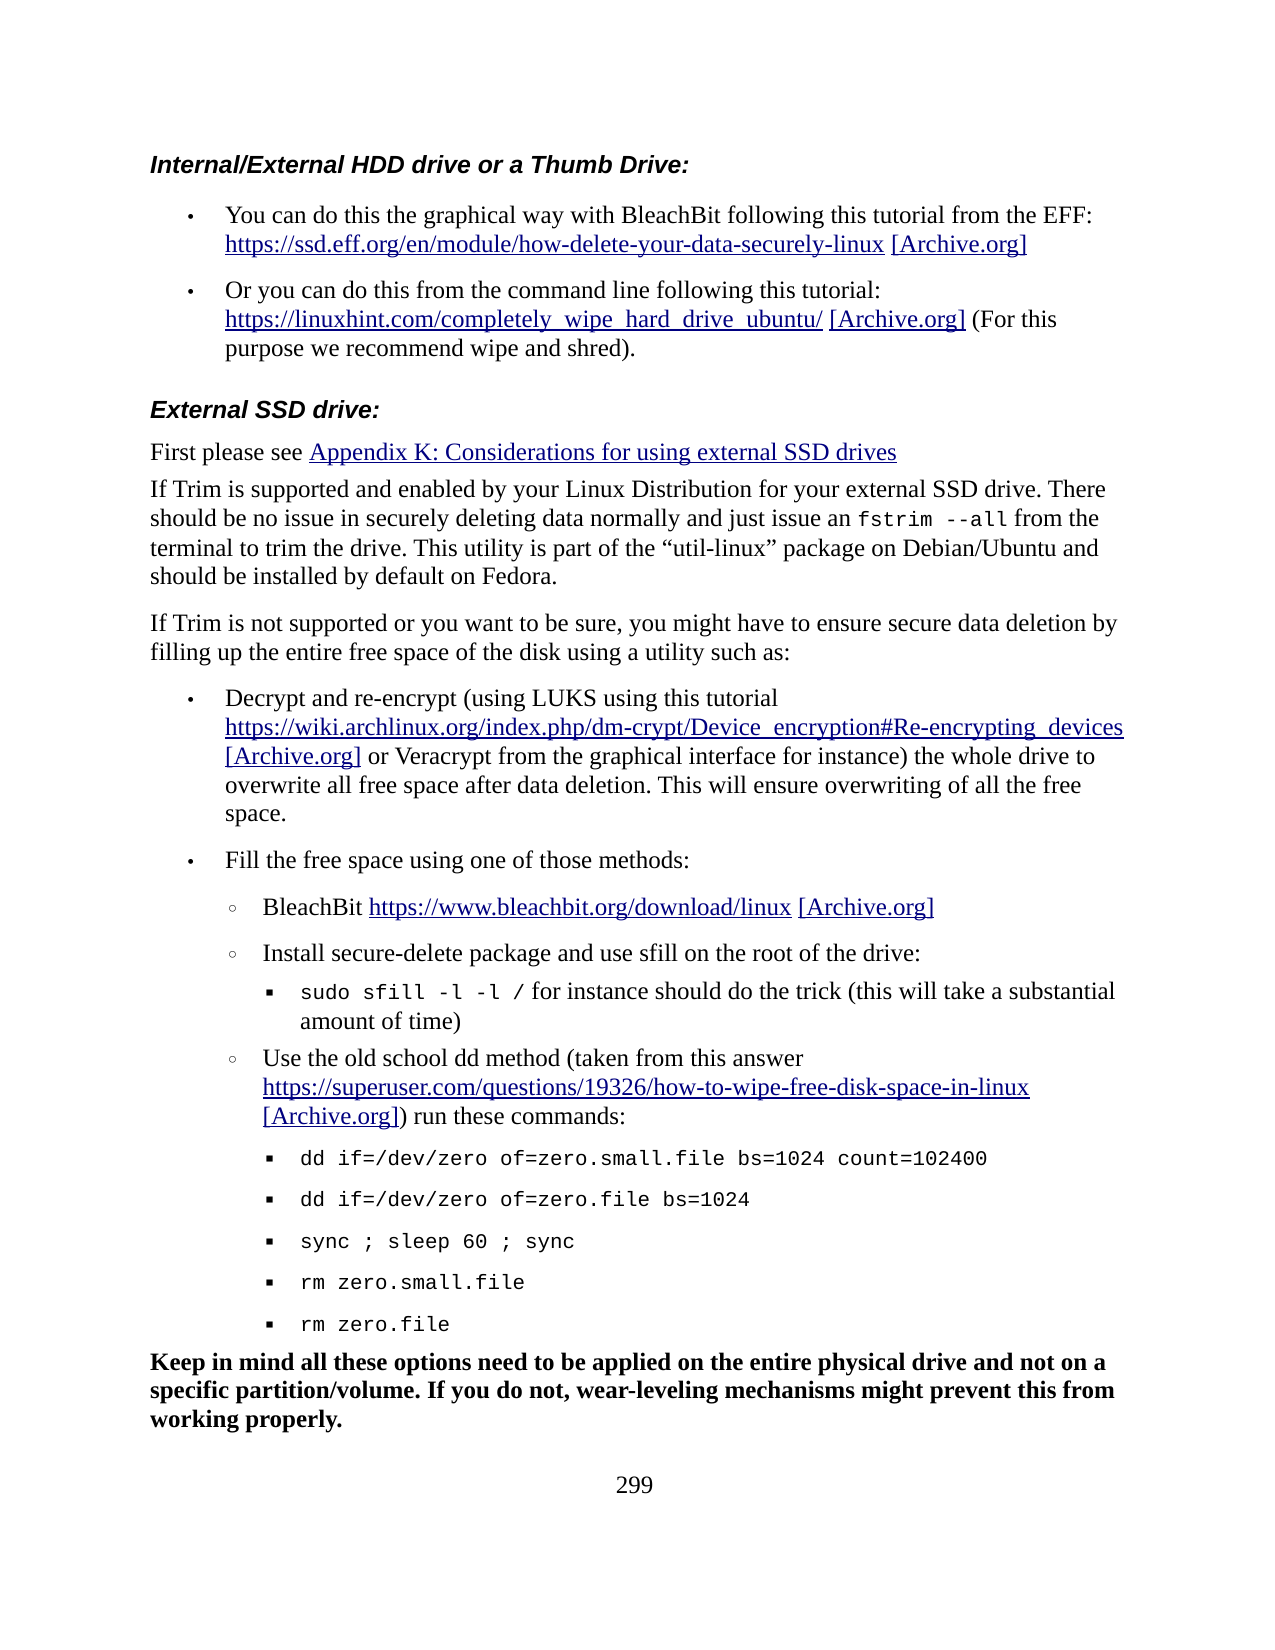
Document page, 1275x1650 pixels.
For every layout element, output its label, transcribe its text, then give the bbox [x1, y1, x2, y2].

text First please see Appendix K: Considerations for using external SSD drives [150, 437, 1125, 465]
list Use the old school dd method (taken from this answer https://superuser.com/questions/19326/how-to-wipe-free-disk-space-in-linux [Archive.org]) run these commands: [225, 1043, 1125, 1130]
text If Trim is not supported or you want to be sure, you might have to ensure secure data deletion by filling up the entire free space of the disk using a utility such as: [150, 608, 1125, 666]
list dd if=/dev/zero of=zero.small.file bs=1024 count=102400 [262, 1148, 1125, 1171]
subtitle External SSD drive: [150, 396, 1125, 424]
list Decrypt and re-encrypt (using LUKS using this tutorial https://wiki.archlinux.org/index.php/dm-crypt/Device_encryption#Re-encrypting_devices [Archive.org] or Veracrypt from the graphical interface for instance) the whole drive to overwrite all free space after data deletion. This will ensure overwriting of all the free space. [187, 683, 1125, 827]
text If Trim is supported and enabled by your Linux Distribution for your external SSD drive. There should be no issue in securely deleting data normally and just issue an fstrim --all from the terminal to trim the drive. This utility is part of the “util-linux” package on Debian/Ubuntu and should be installed by default on Fedora. [150, 474, 1125, 590]
list Fill the free space using one of those methods: [187, 845, 1125, 874]
list dd if=/dev/zero of=zero.file bs=1024 [262, 1189, 1125, 1213]
list BleachBit https://www.bleachbit.org/download/linux [Archive.org] [225, 892, 1125, 921]
list Or you can do this from the command line following this tutorial: https://linuxhint.com/completely_wipe_hard_drive_ubuntu/ [Archive.org] (For this purpose we recommend wipe and shred). [187, 275, 1125, 362]
list Install secure-delete package and use sfill on the root of the drive: [225, 938, 1125, 967]
list sync ; sleep 60 ; sync [262, 1231, 1125, 1254]
list rm zero.file [262, 1314, 1125, 1338]
text Keep in mind all these options need to be applied on the entire physical drive and not on a specific partition/volume. If you do not, wear-leveling mechanisms might prevent this from working properly. [150, 1347, 1125, 1433]
list rm zero.small.file [262, 1272, 1125, 1296]
subtitle Internal/External HDD drive or a Thumb Drive: [150, 150, 1125, 178]
list You can do this the graphical way with BleachBit following this tutorial from the EFF: https://ssd.eff.org/en/module/how-delete-your-data-securely-linux [Archive.org] [187, 200, 1125, 257]
list sudo sfill -l -l / for instance should do the trick (this will take a substantial amount of time) [262, 976, 1125, 1034]
